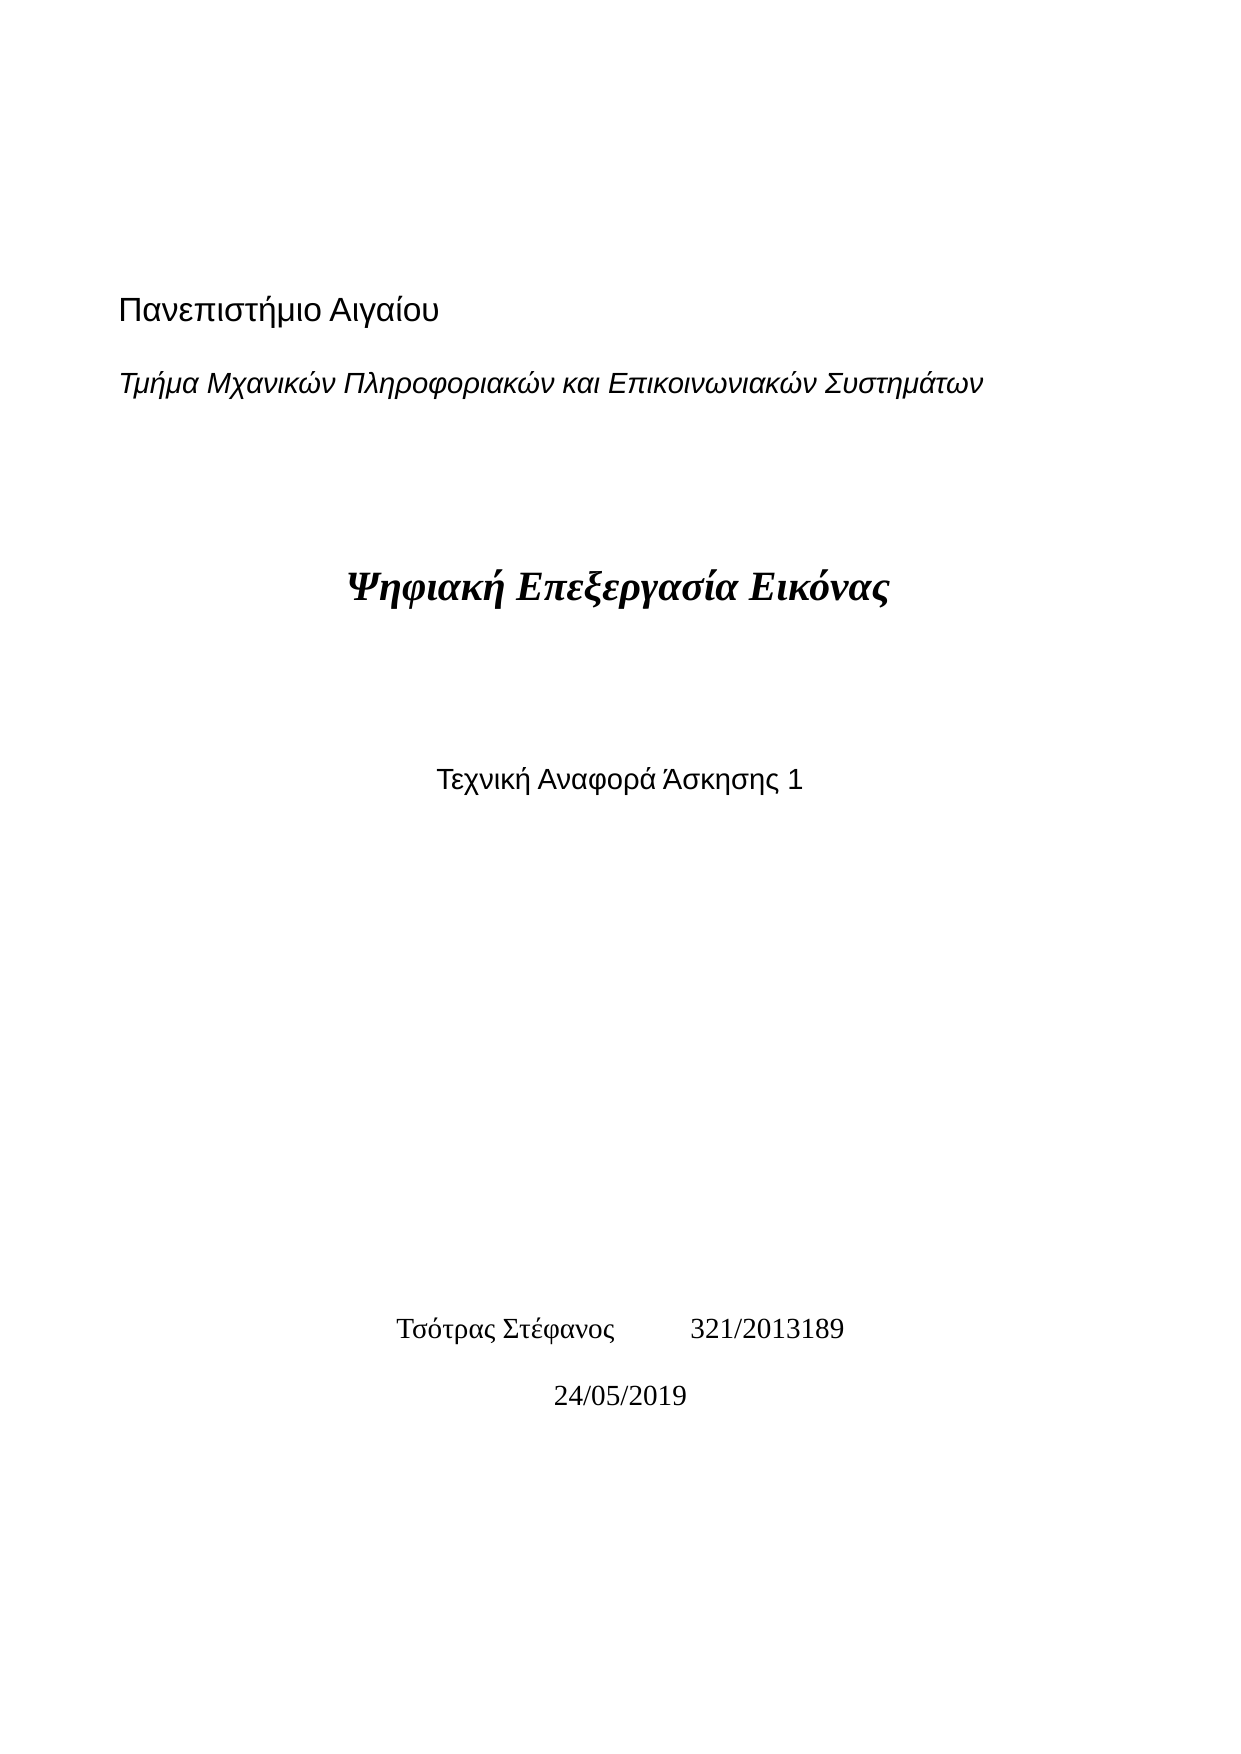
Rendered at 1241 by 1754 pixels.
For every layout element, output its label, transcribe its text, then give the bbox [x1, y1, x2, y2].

subtitle Τεχνική Αναφορά Άσκησης 1 [118, 762, 1122, 795]
text Τσότρας Στέφανος 321/2013189 [118, 1311, 1122, 1344]
subtitle Τμήμα Μχανικών Πληροφοριακών και Επικοινωνιακών Συστημάτων [118, 366, 1122, 400]
subtitle Πανεπιστήμιο Αιγαίου [118, 290, 1122, 329]
text 24/05/2019 [118, 1378, 1122, 1411]
subtitle Ψηφιακή Επεξεργασία Εικόνας [118, 561, 1122, 609]
